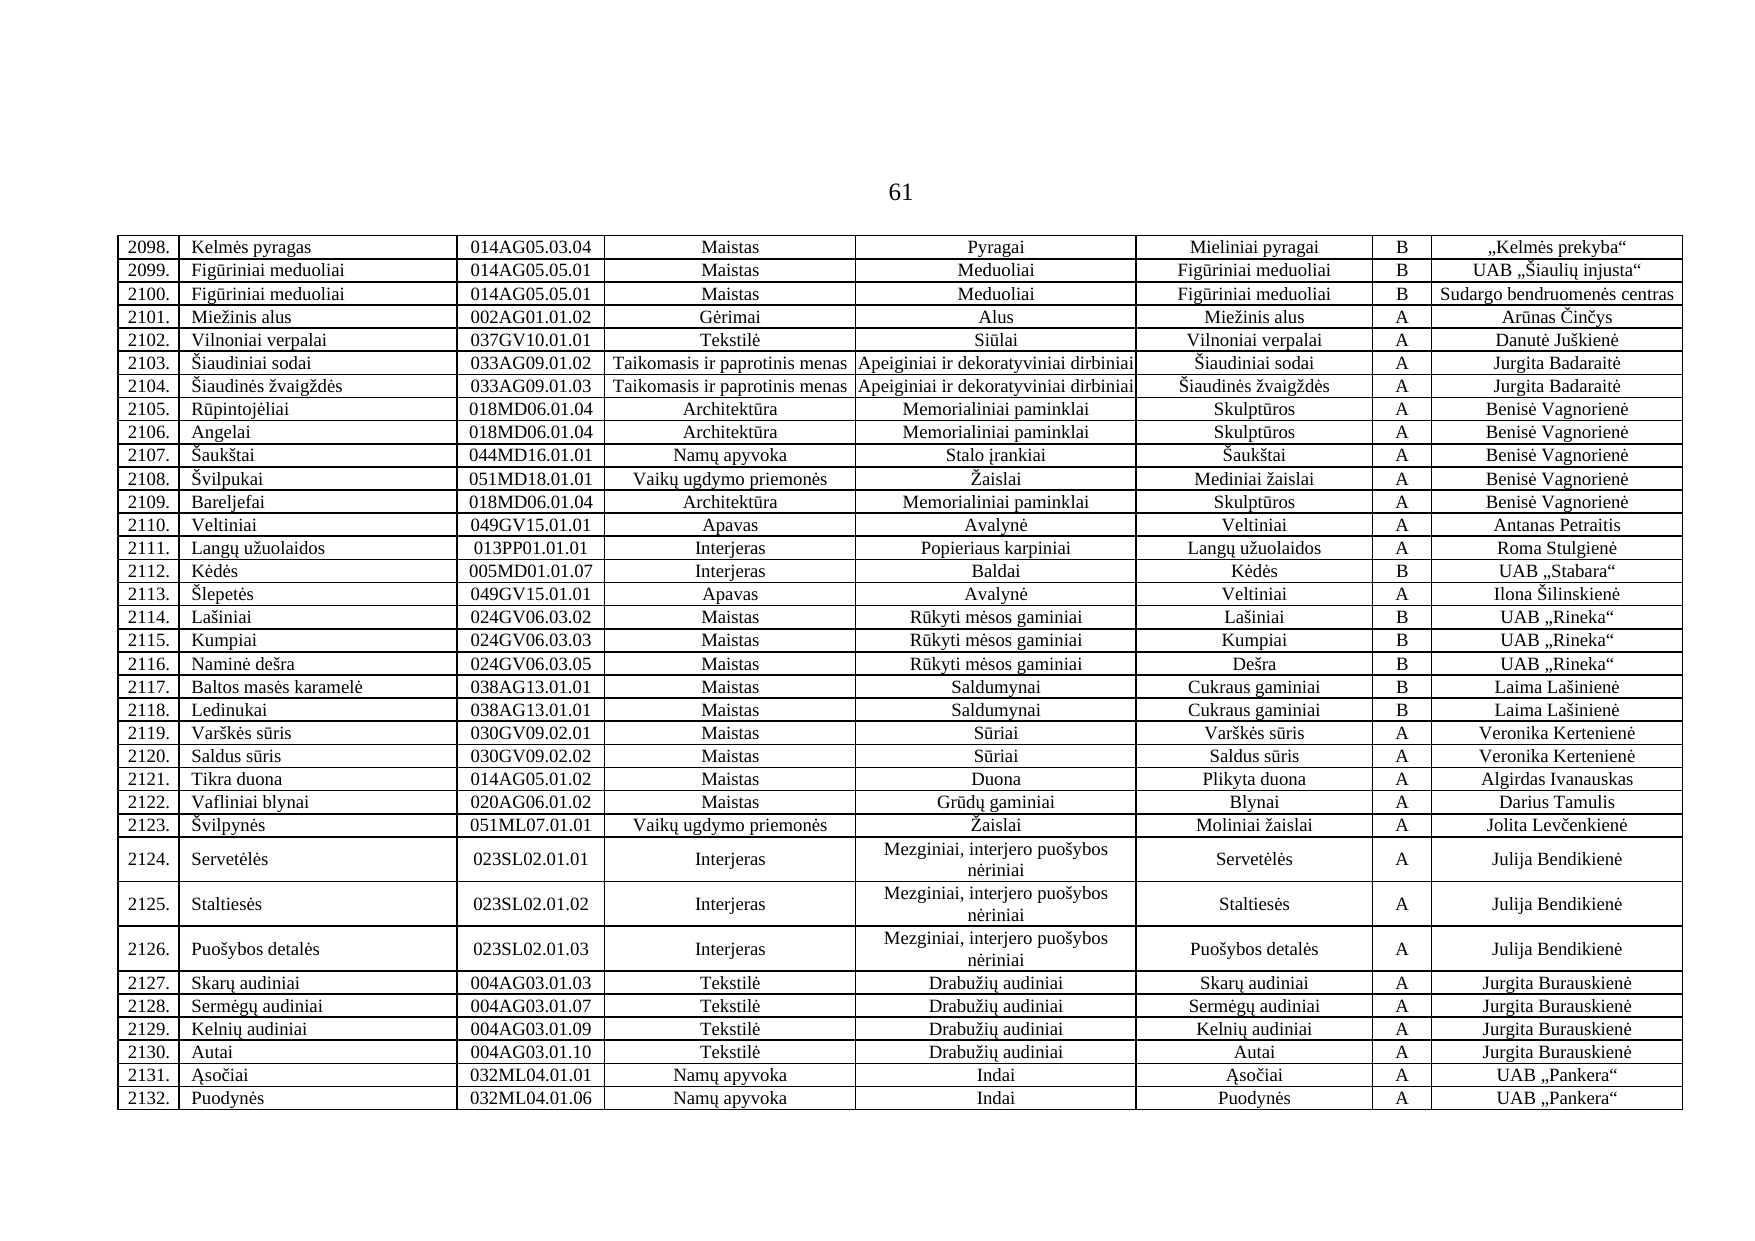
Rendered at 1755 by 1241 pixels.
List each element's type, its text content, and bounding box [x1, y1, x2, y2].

table_cell Bareljefai [180, 491, 456, 512]
table_cell Ilona Šilinskienė [1432, 583, 1682, 605]
table_cell Figūriniai meduoliai [1137, 260, 1372, 281]
table_cell Žaislai [856, 815, 1135, 836]
table_cell Ledinukai [180, 699, 456, 720]
table_cell Rūkyti mėsos gaminiai [856, 630, 1135, 651]
table_cell Tekstilė [605, 329, 855, 350]
table_cell Šiaudinės žvaigždės [180, 375, 456, 397]
table_cell B [1373, 653, 1431, 674]
table_cell Puodynės [1137, 1087, 1372, 1109]
table_cell 2124. [119, 838, 178, 881]
table_cell Apeiginiai ir dekoratyviniai dirbiniai [856, 375, 1135, 397]
table_cell 2098. [119, 236, 178, 258]
table_cell Laima Lašinienė [1432, 676, 1682, 697]
table_cell Sūriai [856, 722, 1135, 743]
table_cell 004AG03.01.10 [458, 1041, 604, 1062]
table_cell Rūkyti mėsos gaminiai [856, 653, 1135, 674]
table_cell Apavas [605, 514, 855, 535]
table_cell Architektūra [605, 421, 855, 443]
table_cell Varškės sūris [180, 722, 456, 743]
table_cell Interjeras [605, 537, 855, 558]
table_cell A [1373, 745, 1431, 767]
table_cell Maistas [605, 745, 855, 767]
table_cell Lašiniai [1137, 606, 1372, 628]
table_cell Kelnių audiniai [180, 1018, 456, 1039]
table_cell Staltiesės [180, 882, 456, 925]
table_cell 044MD16.01.01 [458, 445, 604, 466]
table_cell A [1373, 1064, 1431, 1086]
table_cell Saldus sūris [180, 745, 456, 767]
table_cell A [1373, 491, 1431, 512]
table_cell Jolita Levčenkienė [1432, 815, 1682, 836]
table_cell Rūpintojėliai [180, 398, 456, 420]
table_cell 033AG09.01.02 [458, 352, 604, 373]
table_cell B [1373, 260, 1431, 281]
table_cell Angelai [180, 421, 456, 443]
table_cell A [1373, 722, 1431, 743]
table_cell Darius Tamulis [1432, 791, 1682, 813]
table_cell 004AG03.01.03 [458, 972, 604, 993]
table_cell 049GV15.01.01 [458, 514, 604, 535]
table_cell Ąsočiai [180, 1064, 456, 1086]
table_cell Sermėgų audiniai [180, 995, 456, 1016]
table_cell Benisė Vagnorienė [1432, 491, 1682, 512]
table_cell Maistas [605, 260, 855, 281]
table_cell Memorialiniai paminklai [856, 491, 1135, 512]
table_cell Langų užuolaidos [1137, 537, 1372, 558]
table_cell Drabužių audiniai [856, 1041, 1135, 1062]
table_cell Baltos masės karamelė [180, 676, 456, 697]
table_cell 024GV06.03.03 [458, 630, 604, 651]
table_cell Pyragai [856, 236, 1135, 258]
table_cell Veronika Kertenienė [1432, 745, 1682, 767]
table_cell A [1373, 882, 1431, 925]
table_cell A [1373, 468, 1431, 489]
table_cell A [1373, 329, 1431, 350]
table_cell Mieliniai pyragai [1137, 236, 1372, 258]
table_cell 2118. [119, 699, 178, 720]
table_cell Algirdas Ivanauskas [1432, 768, 1682, 790]
table_cell 2122. [119, 791, 178, 813]
table_cell Jurgita Badaraitė [1432, 375, 1682, 397]
table_cell Julija Bendikienė [1432, 927, 1682, 970]
table_cell 2103. [119, 352, 178, 373]
table_cell Cukraus gaminiai [1137, 676, 1372, 697]
table_cell Saldus sūris [1137, 745, 1372, 767]
table_cell 014AG05.01.02 [458, 768, 604, 790]
table_cell Indai [856, 1087, 1135, 1109]
table_cell UAB „Pankera“ [1432, 1087, 1682, 1109]
table_cell 024GV06.03.05 [458, 653, 604, 674]
table_cell 2128. [119, 995, 178, 1016]
table_cell 2104. [119, 375, 178, 397]
table_cell Benisė Vagnorienė [1432, 398, 1682, 420]
table_cell Jurgita Badaraitė [1432, 352, 1682, 373]
table_cell Avalynė [856, 583, 1135, 605]
table_cell Autai [180, 1041, 456, 1062]
table_cell 2108. [119, 468, 178, 489]
table_cell Saldumynai [856, 676, 1135, 697]
table_cell Šaukštai [180, 445, 456, 466]
table_cell Stalo įrankiai [856, 445, 1135, 466]
table_cell Alus [856, 306, 1135, 327]
table_cell UAB „Rineka“ [1432, 630, 1682, 651]
table_cell Maistas [605, 699, 855, 720]
table_cell Skarų audiniai [1137, 972, 1372, 993]
table_cell Duona [856, 768, 1135, 790]
table_cell Interjeras [605, 838, 855, 881]
table_cell 2113. [119, 583, 178, 605]
table_cell 018MD06.01.04 [458, 491, 604, 512]
table_cell Apavas [605, 583, 855, 605]
table_cell A [1373, 537, 1431, 558]
table_cell Švilpynės [180, 815, 456, 836]
table_cell Sūriai [856, 745, 1135, 767]
table_cell Sermėgų audiniai [1137, 995, 1372, 1016]
table_cell 2126. [119, 927, 178, 970]
table_cell 030GV09.02.02 [458, 745, 604, 767]
table_cell 033AG09.01.03 [458, 375, 604, 397]
table_cell Veltiniai [180, 514, 456, 535]
table_cell 2112. [119, 560, 178, 582]
table_cell Dešra [1137, 653, 1372, 674]
table_cell Drabužių audiniai [856, 995, 1135, 1016]
table_cell Plikyta duona [1137, 768, 1372, 790]
table_cell 2109. [119, 491, 178, 512]
table_cell Autai [1137, 1041, 1372, 1062]
table_cell Šlepetės [180, 583, 456, 605]
table_cell A [1373, 838, 1431, 881]
table_cell Švilpukai [180, 468, 456, 489]
table_cell 2115. [119, 630, 178, 651]
table_cell A [1373, 421, 1431, 443]
table_cell Kėdės [180, 560, 456, 582]
table_cell Ąsočiai [1137, 1064, 1372, 1086]
table_cell Julija Bendikienė [1432, 882, 1682, 925]
table_cell Langų užuolaidos [180, 537, 456, 558]
table_cell Servetėlės [180, 838, 456, 881]
table_cell Avalynė [856, 514, 1135, 535]
table_cell B [1373, 283, 1431, 304]
table_cell Vaikų ugdymo priemonės [605, 815, 855, 836]
table_cell A [1373, 583, 1431, 605]
table_cell Mediniai žaislai [1137, 468, 1372, 489]
table_cell Puošybos detalės [1137, 927, 1372, 970]
table_cell B [1373, 699, 1431, 720]
table_cell Memorialiniai paminklai [856, 398, 1135, 420]
table_cell Baldai [856, 560, 1135, 582]
table_cell Tekstilė [605, 972, 855, 993]
table_cell Mezginiai, interjero puošybos nėriniai [856, 838, 1135, 881]
table_cell 2111. [119, 537, 178, 558]
table_cell Miežinis alus [1137, 306, 1372, 327]
table_cell Figūriniai meduoliai [180, 260, 456, 281]
table_cell Laima Lašinienė [1432, 699, 1682, 720]
table_cell 018MD06.01.04 [458, 398, 604, 420]
table_cell B [1373, 560, 1431, 582]
table_cell UAB „Rineka“ [1432, 606, 1682, 628]
table_cell 2102. [119, 329, 178, 350]
table_cell Miežinis alus [180, 306, 456, 327]
table_cell Drabužių audiniai [856, 1018, 1135, 1039]
table_cell 023SL02.01.03 [458, 927, 604, 970]
table_cell 2127. [119, 972, 178, 993]
table_cell Puošybos detalės [180, 927, 456, 970]
table_cell Interjeras [605, 882, 855, 925]
table_cell Kelnių audiniai [1137, 1018, 1372, 1039]
table_cell Gėrimai [605, 306, 855, 327]
table_cell Memorialiniai paminklai [856, 421, 1135, 443]
table_cell 004AG03.01.07 [458, 995, 604, 1016]
table_cell Vilnoniai verpalai [180, 329, 456, 350]
table_cell Grūdų gaminiai [856, 791, 1135, 813]
table_cell A [1373, 1087, 1431, 1109]
table_cell 2132. [119, 1087, 178, 1109]
table_cell Naminė dešra [180, 653, 456, 674]
table_cell B [1373, 236, 1431, 258]
table_cell Namų apyvoka [605, 1087, 855, 1109]
table_cell 2107. [119, 445, 178, 466]
table_cell B [1373, 606, 1431, 628]
table_cell A [1373, 306, 1431, 327]
table_cell 032ML04.01.01 [458, 1064, 604, 1086]
table_cell 2117. [119, 676, 178, 697]
table_cell Benisė Vagnorienė [1432, 445, 1682, 466]
table_cell 014AG05.05.01 [458, 283, 604, 304]
table_cell Skulptūros [1137, 421, 1372, 443]
table_cell 2116. [119, 653, 178, 674]
table_cell Žaislai [856, 468, 1135, 489]
table_cell UAB „Šiaulių injusta“ [1432, 260, 1682, 281]
table_cell Tekstilė [605, 995, 855, 1016]
table_cell Mezginiai, interjero puošybos nėriniai [856, 927, 1135, 970]
table_cell 024GV06.03.02 [458, 606, 604, 628]
table_cell Veronika Kertenienė [1432, 722, 1682, 743]
table_cell 013PP01.01.01 [458, 537, 604, 558]
table_cell Interjeras [605, 560, 855, 582]
table_cell Veltiniai [1137, 583, 1372, 605]
table_cell Namų apyvoka [605, 445, 855, 466]
table_cell 023SL02.01.02 [458, 882, 604, 925]
table_cell 2099. [119, 260, 178, 281]
table_cell Blynai [1137, 791, 1372, 813]
table_cell A [1373, 445, 1431, 466]
table_cell A [1373, 1041, 1431, 1062]
table_cell 2106. [119, 421, 178, 443]
table_cell Namų apyvoka [605, 1064, 855, 1086]
table_cell Meduoliai [856, 260, 1135, 281]
table_cell Benisė Vagnorienė [1432, 421, 1682, 443]
table_cell UAB „Rineka“ [1432, 653, 1682, 674]
table_cell A [1373, 1018, 1431, 1039]
table_cell Architektūra [605, 491, 855, 512]
table_cell Šiaudinės žvaigždės [1137, 375, 1372, 397]
table_cell Danutė Juškienė [1432, 329, 1682, 350]
table_cell A [1373, 398, 1431, 420]
table_cell Tikra duona [180, 768, 456, 790]
table_cell „Kelmės prekyba“ [1432, 236, 1682, 258]
table_cell 2119. [119, 722, 178, 743]
table_cell Šiaudiniai sodai [180, 352, 456, 373]
table_cell Skulptūros [1137, 398, 1372, 420]
table_cell 2100. [119, 283, 178, 304]
table_cell Kėdės [1137, 560, 1372, 582]
table_cell UAB „Pankera“ [1432, 1064, 1682, 1086]
table_cell Skulptūros [1137, 491, 1372, 512]
table_cell Maistas [605, 768, 855, 790]
table_cell Benisė Vagnorienė [1432, 468, 1682, 489]
table_cell Arūnas Činčys [1432, 306, 1682, 327]
table_cell 032ML04.01.06 [458, 1087, 604, 1109]
table_cell Figūriniai meduoliai [1137, 283, 1372, 304]
table_cell 2131. [119, 1064, 178, 1086]
table_cell Jurgita Burauskienė [1432, 1041, 1682, 1062]
table_cell 005MD01.01.07 [458, 560, 604, 582]
table_cell Rūkyti mėsos gaminiai [856, 606, 1135, 628]
table_cell Maistas [605, 606, 855, 628]
table_cell Interjeras [605, 927, 855, 970]
table_cell 038AG13.01.01 [458, 676, 604, 697]
table_cell 2105. [119, 398, 178, 420]
table_cell Taikomasis ir paprotinis menas [605, 375, 855, 397]
table_cell Roma Stulgienė [1432, 537, 1682, 558]
table_cell A [1373, 972, 1431, 993]
table_cell A [1373, 791, 1431, 813]
table_cell 030GV09.02.01 [458, 722, 604, 743]
table_cell 020AG06.01.02 [458, 791, 604, 813]
table_cell 2125. [119, 882, 178, 925]
table_cell 2130. [119, 1041, 178, 1062]
table_cell Staltiesės [1137, 882, 1372, 925]
table_cell Cukraus gaminiai [1137, 699, 1372, 720]
table_cell 014AG05.05.01 [458, 260, 604, 281]
table_cell 002AG01.01.02 [458, 306, 604, 327]
table_cell 038AG13.01.01 [458, 699, 604, 720]
table_cell Vaikų ugdymo priemonės [605, 468, 855, 489]
table_cell 2121. [119, 768, 178, 790]
table_cell 023SL02.01.01 [458, 838, 604, 881]
table_cell Antanas Petraitis [1432, 514, 1682, 535]
table_cell Maistas [605, 630, 855, 651]
table_cell Puodynės [180, 1087, 456, 1109]
table_cell Lašiniai [180, 606, 456, 628]
table_cell 2123. [119, 815, 178, 836]
table_cell Maistas [605, 653, 855, 674]
table_cell Šiaudiniai sodai [1137, 352, 1372, 373]
table_cell Kumpiai [180, 630, 456, 651]
table_cell Varškės sūris [1137, 722, 1372, 743]
table_cell A [1373, 768, 1431, 790]
table_cell Popieriaus karpiniai [856, 537, 1135, 558]
table_cell B [1373, 630, 1431, 651]
table_cell Maistas [605, 236, 855, 258]
table_cell Skarų audiniai [180, 972, 456, 993]
table_cell Kelmės pyragas [180, 236, 456, 258]
table_cell Šaukštai [1137, 445, 1372, 466]
table_cell Drabužių audiniai [856, 972, 1135, 993]
table_cell A [1373, 352, 1431, 373]
table_cell 2101. [119, 306, 178, 327]
table_cell 051ML07.01.01 [458, 815, 604, 836]
table_cell Mezginiai, interjero puošybos nėriniai [856, 882, 1135, 925]
table_cell Servetėlės [1137, 838, 1372, 881]
table_cell Jurgita Burauskienė [1432, 995, 1682, 1016]
table_cell Figūriniai meduoliai [180, 283, 456, 304]
table_cell Indai [856, 1064, 1135, 1086]
table_cell A [1373, 927, 1431, 970]
table_cell Taikomasis ir paprotinis menas [605, 352, 855, 373]
table_cell Maistas [605, 283, 855, 304]
table_cell Maistas [605, 722, 855, 743]
table_cell 014AG05.03.04 [458, 236, 604, 258]
table_cell Siūlai [856, 329, 1135, 350]
table_cell 2120. [119, 745, 178, 767]
table_cell 018MD06.01.04 [458, 421, 604, 443]
table_cell A [1373, 815, 1431, 836]
table_cell Apeiginiai ir dekoratyviniai dirbiniai [856, 352, 1135, 373]
table_cell Sudargo bendruomenės centras [1432, 283, 1682, 304]
table_cell Tekstilė [605, 1041, 855, 1062]
table_cell Architektūra [605, 398, 855, 420]
table_cell Jurgita Burauskienė [1432, 1018, 1682, 1039]
table_cell 004AG03.01.09 [458, 1018, 604, 1039]
table_cell Jurgita Burauskienė [1432, 972, 1682, 993]
table_cell 2114. [119, 606, 178, 628]
table_cell Saldumynai [856, 699, 1135, 720]
table_cell Tekstilė [605, 1018, 855, 1039]
table_cell Maistas [605, 791, 855, 813]
table_cell 2110. [119, 514, 178, 535]
table_cell A [1373, 375, 1431, 397]
table_cell Meduoliai [856, 283, 1135, 304]
table_cell 2129. [119, 1018, 178, 1039]
table_cell Vilnoniai verpalai [1137, 329, 1372, 350]
table_cell 051MD18.01.01 [458, 468, 604, 489]
table_cell B [1373, 676, 1431, 697]
table_cell A [1373, 995, 1431, 1016]
table_cell 037GV10.01.01 [458, 329, 604, 350]
table_cell 049GV15.01.01 [458, 583, 604, 605]
table_cell Moliniai žaislai [1137, 815, 1372, 836]
table_cell UAB „Stabara“ [1432, 560, 1682, 582]
table_cell Veltiniai [1137, 514, 1372, 535]
table_cell Vafliniai blynai [180, 791, 456, 813]
table_cell A [1373, 514, 1431, 535]
table_cell Maistas [605, 676, 855, 697]
table_cell Julija Bendikienė [1432, 838, 1682, 881]
table_cell Kumpiai [1137, 630, 1372, 651]
